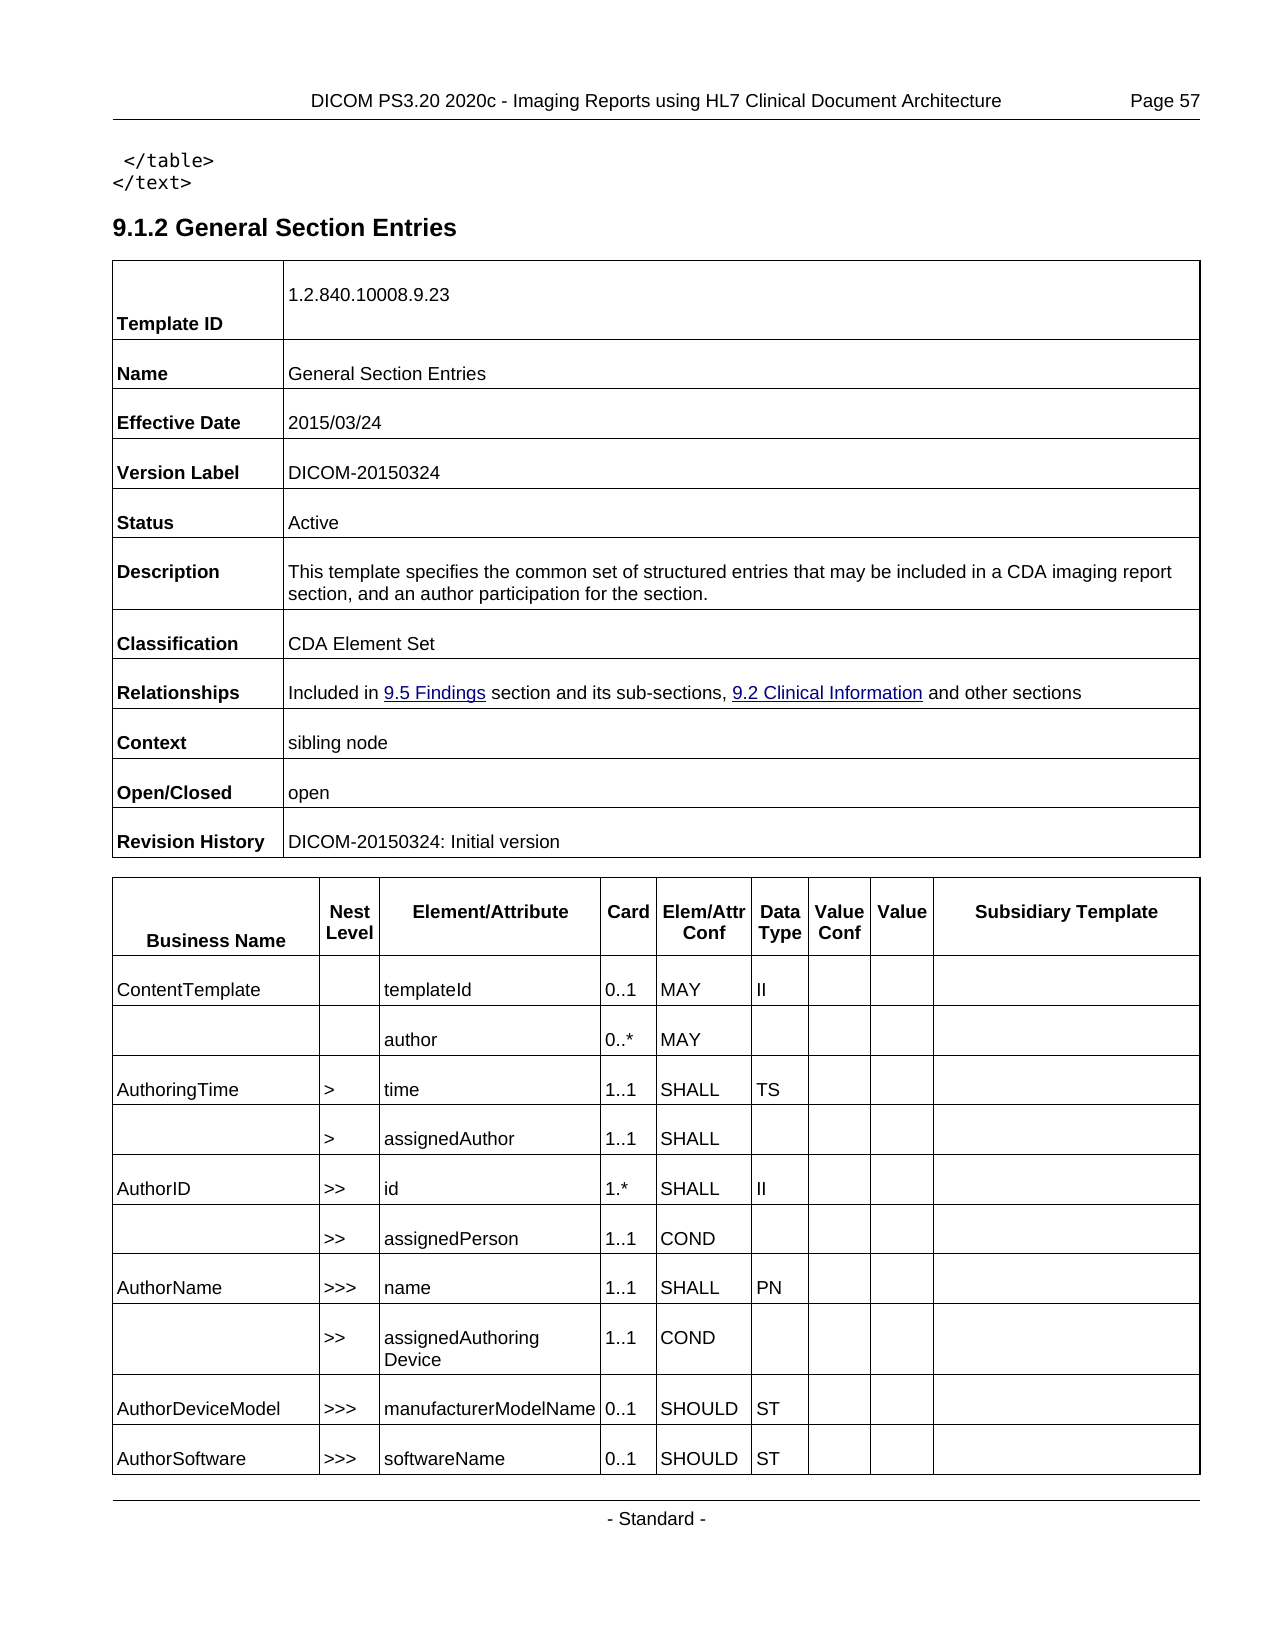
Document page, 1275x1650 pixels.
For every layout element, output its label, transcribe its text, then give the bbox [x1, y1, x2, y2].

table_cell Description [113, 538, 283, 608]
table_cell [113, 1304, 319, 1374]
table_cell Version Label [113, 439, 283, 487]
table_cell [113, 1205, 319, 1253]
table_cell Context [113, 709, 283, 757]
table_header Business Name [113, 878, 319, 955]
text 9.1.2 General Section Entries [112, 212, 1200, 241]
table_cell Author​ID [113, 1155, 319, 1203]
table_cell [871, 1006, 933, 1054]
table_cell name [380, 1254, 600, 1303]
table_cell template​Id [380, 956, 600, 1005]
table_cell 1..1 [601, 1205, 656, 1253]
table_cell Classification [113, 610, 283, 658]
table_cell 1..1 [601, 1105, 656, 1154]
table_cell >>> [320, 1254, 379, 1303]
table_header Subsidiary Template [934, 878, 1199, 955]
table_header Card [601, 878, 656, 955]
table_cell > [320, 1105, 379, 1154]
table_cell manufacturer​Model​Name [380, 1375, 600, 1424]
table_cell Author​Device​Model [113, 1375, 319, 1424]
table_cell SHOULD [657, 1375, 751, 1424]
table_cell [871, 956, 933, 1005]
table_cell 1..1 [601, 1254, 656, 1303]
table_cell MAY [657, 956, 751, 1005]
table_cell II [752, 956, 808, 1005]
table_cell Content​Template [113, 956, 319, 1005]
table_cell [752, 1105, 808, 1154]
table_cell [934, 1155, 1199, 1203]
table_cell CDA Element Set [284, 610, 1199, 658]
table_cell [809, 1254, 870, 1303]
table_cell Status [113, 489, 283, 537]
table_cell Revision History [113, 808, 283, 857]
table_header Nest Level [320, 878, 379, 955]
table_cell assigned​Author [380, 1105, 600, 1154]
table_header Value Conf [809, 878, 870, 955]
table_cell 1.* [601, 1155, 656, 1203]
table_cell [934, 1375, 1199, 1424]
table_cell >> [320, 1205, 379, 1253]
table_cell >>> [320, 1375, 379, 1424]
table_cell ST [752, 1375, 808, 1424]
table_cell 2015/03/24 [284, 389, 1199, 438]
text </table> </text> [112, 150, 1200, 194]
table_cell Author​Name [113, 1254, 319, 1303]
table_cell [934, 1425, 1199, 1473]
table_cell TS [752, 1056, 808, 1104]
table_cell [113, 1006, 319, 1054]
table_cell [871, 1105, 933, 1154]
table_cell [871, 1056, 933, 1104]
table_header Value [871, 878, 933, 955]
table_cell II [752, 1155, 808, 1203]
table_cell [809, 1056, 870, 1104]
table_cell > [320, 1056, 379, 1104]
table_cell time [380, 1056, 600, 1104]
table_cell COND [657, 1205, 751, 1253]
table_cell [809, 956, 870, 1005]
table_cell [809, 1155, 870, 1203]
table_cell id [380, 1155, 600, 1203]
table_cell General Section Entries [284, 340, 1199, 388]
table_cell SHALL [657, 1155, 751, 1203]
table_header Elem/Attr Conf [657, 878, 751, 955]
table_cell Effective Date [113, 389, 283, 438]
table_cell software​Name [380, 1425, 600, 1473]
table_cell [871, 1254, 933, 1303]
table_cell SHOULD [657, 1425, 751, 1473]
table_cell 0..1 [601, 956, 656, 1005]
table_cell DICOM-20150324 [284, 439, 1199, 487]
table_cell >> [320, 1155, 379, 1203]
table_cell Name [113, 340, 283, 388]
table_cell COND [657, 1304, 751, 1374]
table_cell DICOM-20150324: Initial version [284, 808, 1199, 857]
table_cell assigned​Authoring​Device [380, 1304, 600, 1374]
table_cell [934, 1056, 1199, 1104]
table_cell open [284, 759, 1199, 807]
table_cell ST [752, 1425, 808, 1473]
table_cell 0..1 [601, 1375, 656, 1424]
table_cell [113, 1105, 319, 1154]
table_cell assigned​Person [380, 1205, 600, 1253]
table_cell SHALL [657, 1056, 751, 1104]
table_cell sibling node [284, 709, 1199, 757]
table_cell >>> [320, 1425, 379, 1473]
table_cell [752, 1304, 808, 1374]
table_cell author [380, 1006, 600, 1054]
table_cell SHALL [657, 1105, 751, 1154]
table_cell Authoring​Time [113, 1056, 319, 1104]
table_cell Active [284, 489, 1199, 537]
table_cell MAY [657, 1006, 751, 1054]
table_cell Included in 9.5 Findings section and its sub-sections, 9.2 Clinical Information and other sections [284, 659, 1199, 708]
table_cell 1..1 [601, 1304, 656, 1374]
table_cell This template specifies the common set of structured entries that may be included in a CDA imaging report section, and an author participation for the section. [284, 538, 1199, 608]
table_cell [934, 956, 1199, 1005]
table_cell [809, 1375, 870, 1424]
table_cell [752, 1205, 808, 1253]
table_cell [871, 1425, 933, 1473]
table_cell [809, 1425, 870, 1473]
table_header Template ID [113, 261, 283, 338]
table_cell 1..1 [601, 1056, 656, 1104]
table_cell [934, 1006, 1199, 1054]
table_cell [809, 1304, 870, 1374]
table_cell [934, 1105, 1199, 1154]
table_cell [752, 1006, 808, 1054]
table_cell Open/Closed [113, 759, 283, 807]
table_cell 0..1 [601, 1425, 656, 1473]
table_cell Author​Software [113, 1425, 319, 1473]
table_cell [809, 1205, 870, 1253]
table_cell [934, 1254, 1199, 1303]
table_cell [871, 1375, 933, 1424]
table_cell [809, 1105, 870, 1154]
table_cell [809, 1006, 870, 1054]
table_cell PN [752, 1254, 808, 1303]
table_cell [871, 1304, 933, 1374]
table_cell Relationships [113, 659, 283, 708]
table_cell [934, 1304, 1199, 1374]
table_header 1.2.840.10008.9.23 [284, 261, 1199, 338]
table_header Element/​Attribute [380, 878, 600, 955]
table_cell [871, 1205, 933, 1253]
table_cell [320, 1006, 379, 1054]
table_cell [934, 1205, 1199, 1253]
table_header Data Type [752, 878, 808, 955]
table_cell 0..* [601, 1006, 656, 1054]
table_cell [871, 1155, 933, 1203]
table_cell >> [320, 1304, 379, 1374]
table_cell SHALL [657, 1254, 751, 1303]
table_cell [320, 956, 379, 1005]
